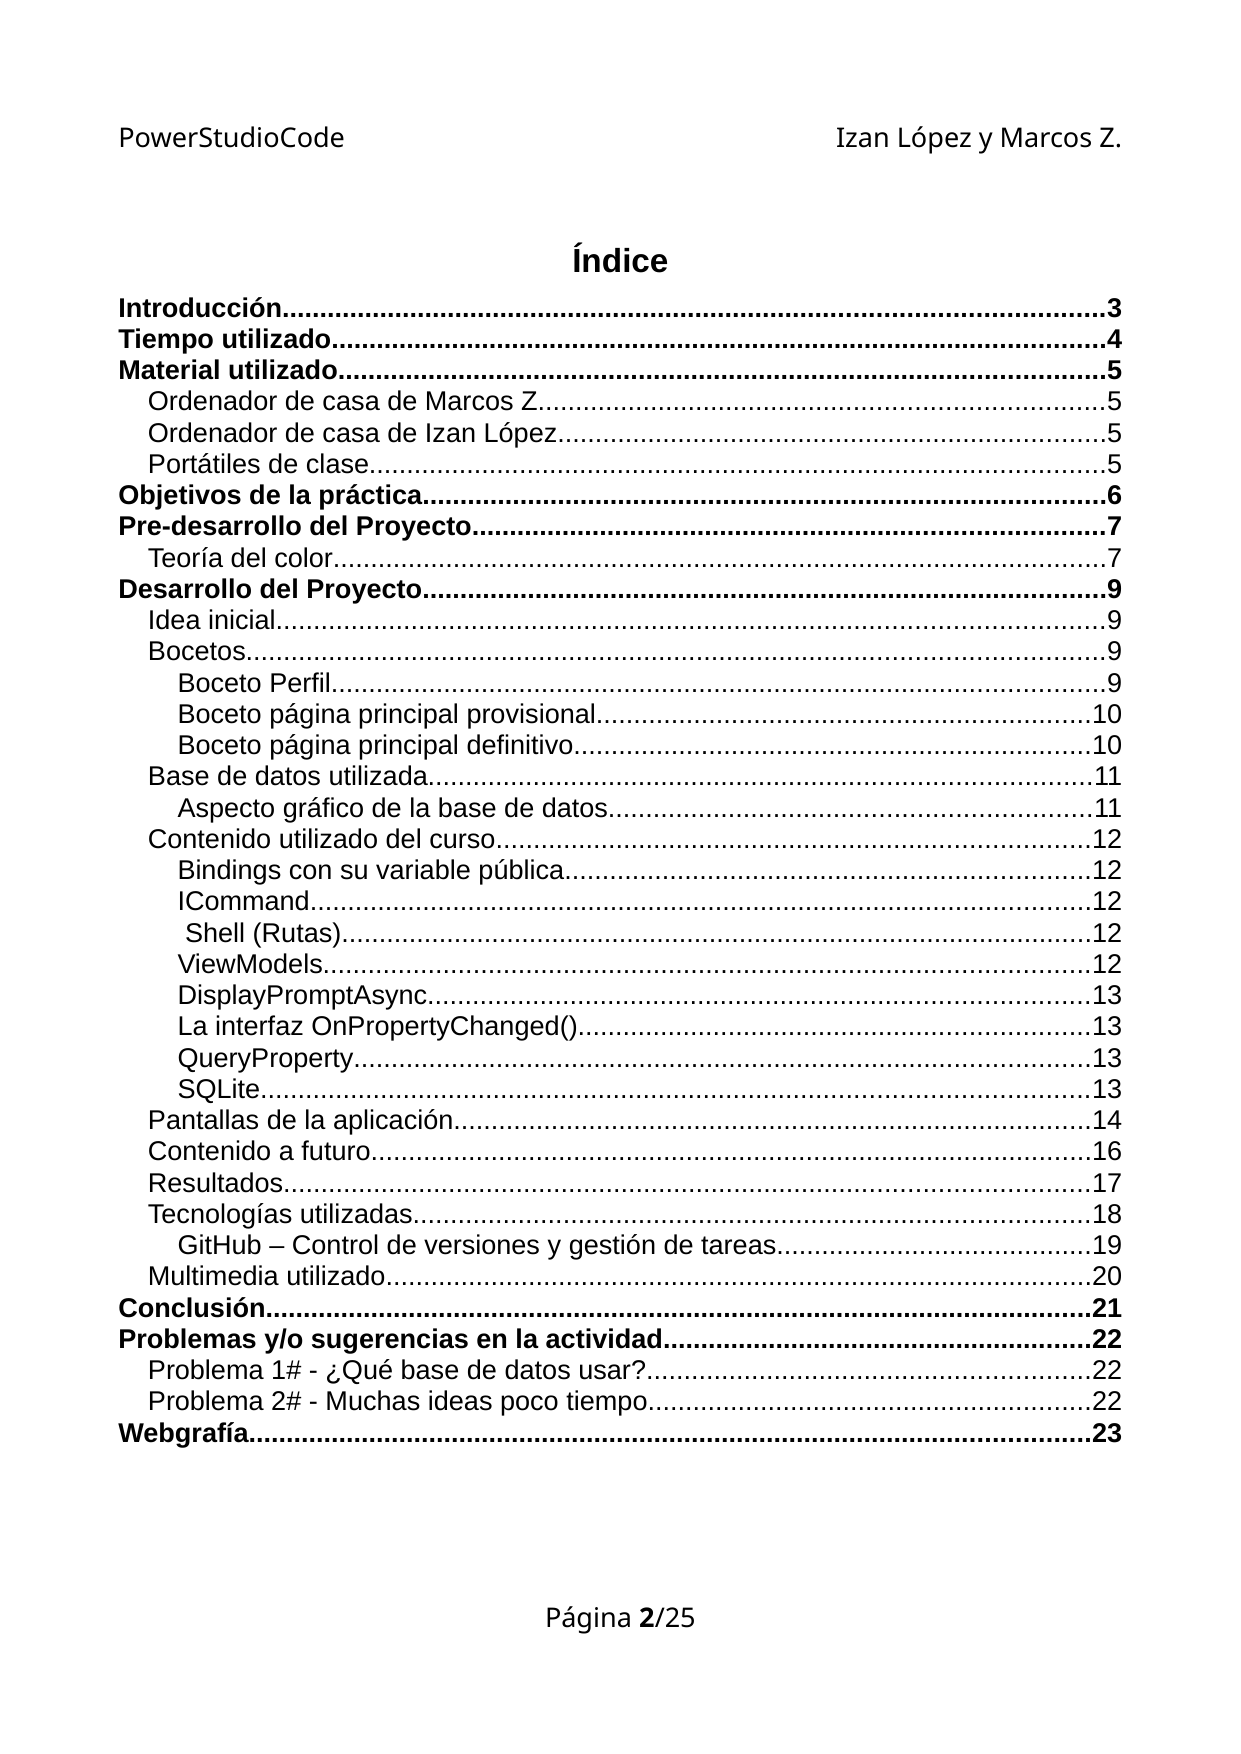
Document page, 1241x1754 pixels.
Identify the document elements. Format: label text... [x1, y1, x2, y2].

text SQLite 13 [177, 1073, 1122, 1104]
subtitle Introducción 3 [118, 292, 1122, 323]
text Contenido utilizado del curso 12 [148, 823, 1122, 854]
text Resultados 17 [148, 1167, 1122, 1198]
text Aspecto gráfico de la base de datos 11 [177, 792, 1122, 823]
text Teoría del color 7 [148, 542, 1122, 573]
text Contenido a futuro 16 [148, 1135, 1122, 1167]
text Ordenador de casa de Izan López 5 [148, 417, 1122, 448]
subtitle Problemas y/o sugerencias en la actividad 22 [118, 1323, 1122, 1354]
text Portátiles de clase 5 [148, 448, 1122, 479]
text Base de datos utilizada 11 [148, 760, 1122, 792]
text Problema 2# - Muchas ideas poco tiempo 22 [148, 1385, 1122, 1417]
subtitle Conclusión 21 [118, 1292, 1122, 1323]
text GitHub – Control de versiones y gestión de tareas 19 [177, 1229, 1122, 1260]
subtitle Desarrollo del Proyecto 9 [118, 573, 1122, 604]
text DisplayPromptAsync 13 [177, 979, 1122, 1010]
text Ordenador de casa de Marcos Z. 5 [148, 385, 1122, 417]
text Bocetos 9 [148, 635, 1122, 667]
text Bindings con su variable pública 12 [177, 854, 1122, 885]
text Problema 1# - ¿Qué base de datos usar? 22 [148, 1354, 1122, 1385]
text Pantallas de la aplicación 14 [148, 1104, 1122, 1135]
text Multimedia utilizado 20 [148, 1260, 1122, 1292]
subtitle Índice [118, 241, 1122, 279]
subtitle Pre-desarrollo del Proyecto 7 [118, 510, 1122, 542]
text Boceto Perfil 9 [177, 667, 1122, 698]
text Boceto página principal definitivo 10 [177, 729, 1122, 760]
text Idea inicial 9 [148, 604, 1122, 635]
text Tecnologías utilizadas 18 [148, 1198, 1122, 1229]
text ViewModels 12 [177, 948, 1122, 979]
text Shell (Rutas) 12 [177, 917, 1122, 948]
text La interfaz OnPropertyChanged() 13 [177, 1010, 1122, 1042]
subtitle Objetivos de la práctica 6 [118, 479, 1122, 510]
subtitle Webgrafía 23 [118, 1417, 1122, 1448]
text Boceto página principal provisional 10 [177, 698, 1122, 729]
subtitle Tiempo utilizado 4 [118, 323, 1122, 354]
subtitle Material utilizado 5 [118, 354, 1122, 385]
text QueryProperty 13 [177, 1042, 1122, 1073]
text ICommand 12 [177, 885, 1122, 917]
